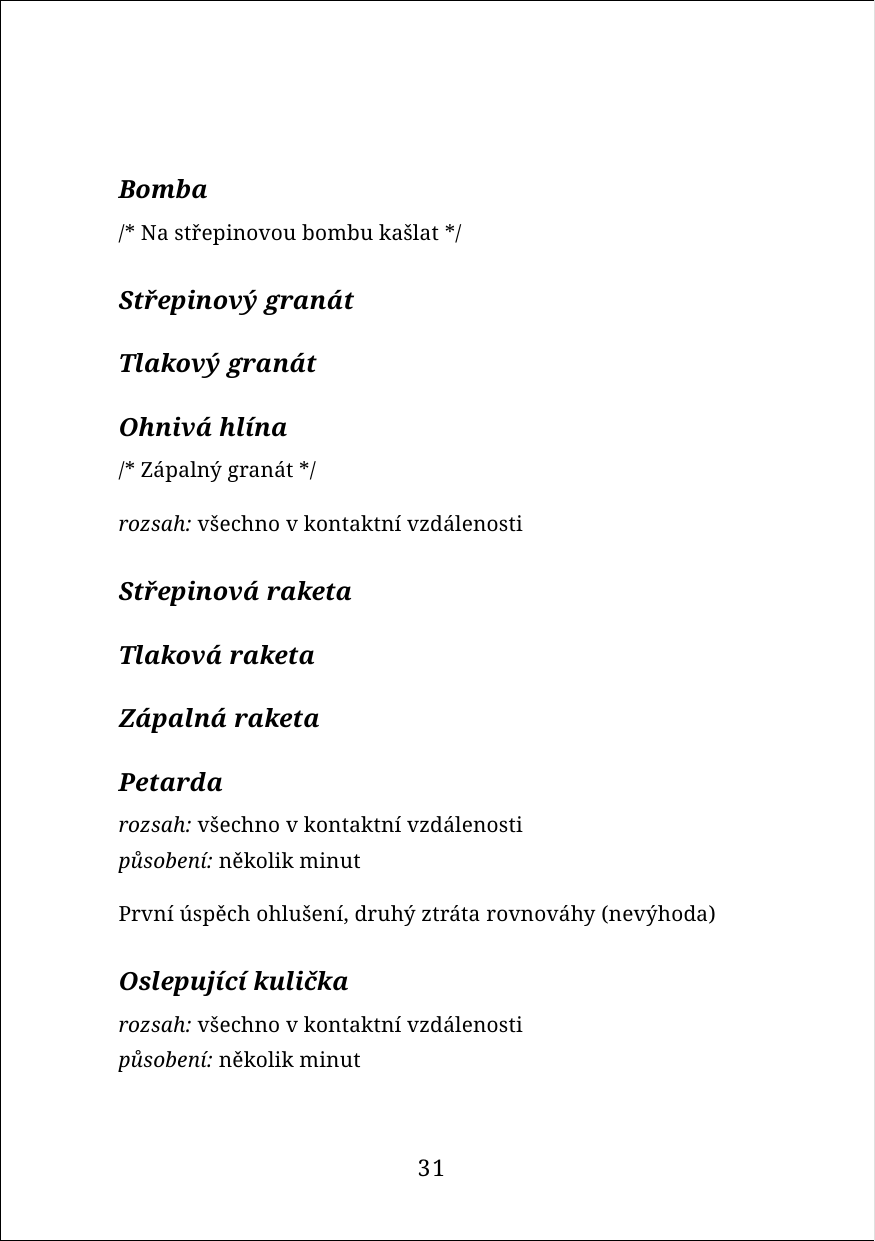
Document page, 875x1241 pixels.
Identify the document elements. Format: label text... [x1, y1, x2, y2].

subtitle Tlaková raketa [118, 637, 756, 671]
subtitle Oslepující kulička [118, 964, 756, 998]
subtitle Zápalná raketa [118, 701, 756, 735]
text rozsah: všechno v kontaktní vzdálenosti působení: několik minut [118, 810, 756, 874]
subtitle Ohnivá hlína [118, 410, 756, 444]
subtitle Tlakový granát [118, 346, 756, 380]
subtitle Střepinový granát [118, 283, 756, 317]
text /* Na střepinovou bombu kašlat */ [118, 218, 756, 246]
subtitle Petarda [118, 764, 756, 798]
text rozsah: všechno v kontaktní vzdálenosti působení: několik minut [118, 1010, 756, 1074]
subtitle Střepinová raketa [118, 574, 756, 608]
subtitle Bomba [118, 172, 756, 206]
text rozsah: všechno v kontaktní vzdálenosti [118, 509, 756, 537]
text První úspěch ohlušení, druhý ztráta rovnováhy (nevýhoda) [118, 899, 756, 927]
text /* Zápalný granát */ [118, 456, 756, 484]
